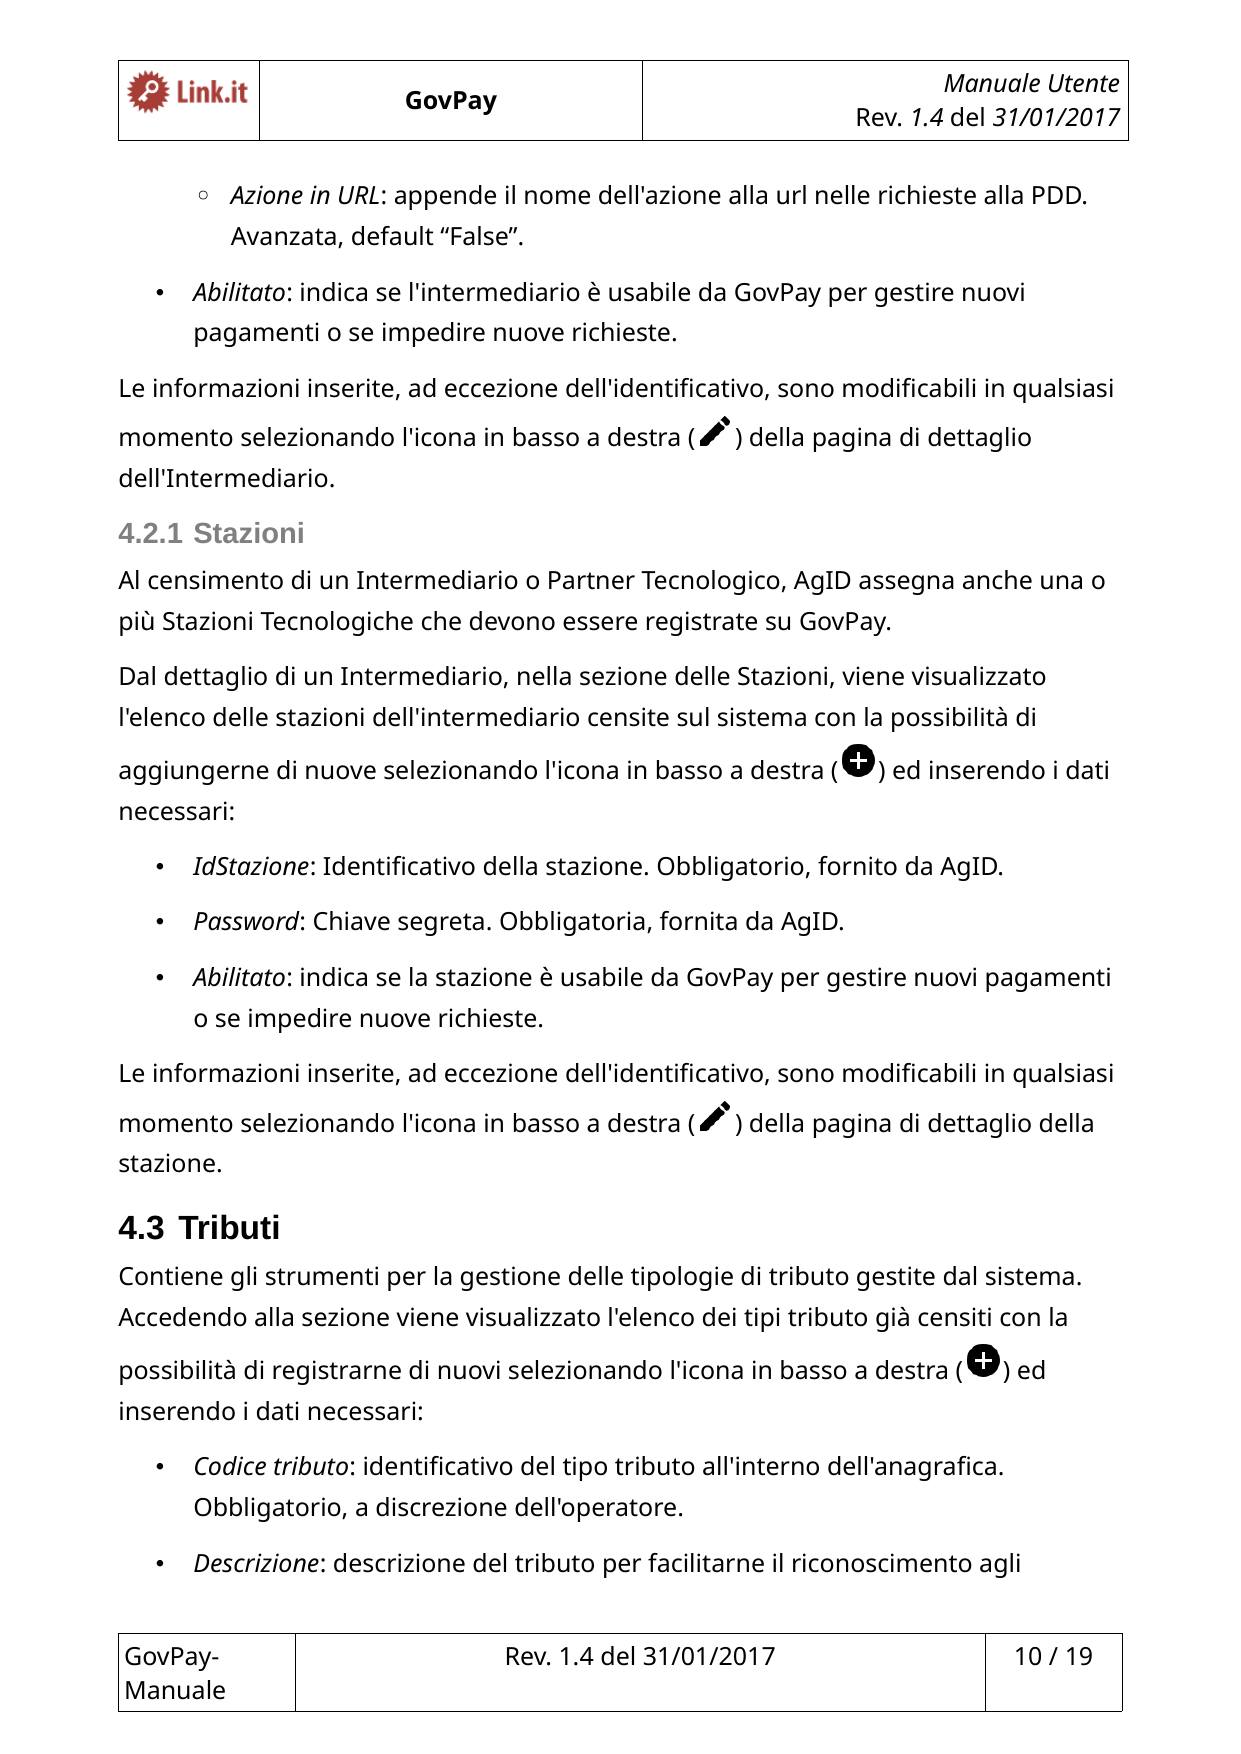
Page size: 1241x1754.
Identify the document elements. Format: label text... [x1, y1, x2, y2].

text Le informazioni inserite, ad eccezione dell'identificativo, sono modificabili in qualsiasi momento selezionando l'icona in basso a destra () della pagina di dettaglio della stazione. [118, 1056, 1122, 1180]
list Codice tributo: identificativo del tipo tributo all'interno dell'anagrafica. Obbligatorio, a discrezione dell'operatore. [156, 1449, 1122, 1524]
list Abilitato: indica se l'intermediario è usabile da GovPay per gestire nuovi pagamenti o se impedire nuove richieste. [156, 274, 1122, 349]
list Abilitato: indica se la stazione è usabile da GovPay per gestire nuovi pagamenti o se impedire nuove richieste. [156, 959, 1122, 1034]
list Descrizione: descrizione del tributo per facilitarne il riconoscimento agli [156, 1545, 1122, 1579]
list IdStazione: Identificativo della stazione. Obbligatorio, fornito da AgID. [156, 849, 1122, 883]
subtitle Stazioni [118, 516, 1122, 550]
text Contiene gli strumenti per la gestione delle tipologie di tributo gestite dal sistema. Accedendo alla sezione viene visualizzato l'elenco dei tipi tributo già censiti con la possibilità di registrarne di nuovi selezionando l'icona in basso a destra () ed inserendo i dati necessari: [118, 1259, 1122, 1428]
text Al censimento di un Intermediario o Partner Tecnologico, AgID assegna anche una o più Stazioni Tecnologiche che devono essere registrate su GovPay. [118, 562, 1122, 637]
text Dal dettaglio di un Intermediario, nella sezione delle Stazioni, viene visualizzato l'elenco delle stazioni dell'intermediario censite sul sistema con la possibilità di aggiungerne di nuove selezionando l'icona in basso a destra () ed inserendo i dati necessari: [118, 658, 1122, 827]
picture [123, 65, 254, 119]
picture [838, 740, 878, 780]
text Le informazioni inserite, ad eccezione dell'identificativo, sono modificabili in qualsiasi momento selezionando l'icona in basso a destra () della pagina di dettaglio dell'Intermediario. [118, 370, 1122, 495]
list Azione in URL: appende il nome dell'azione alla url nelle richieste alla PDD. Avanzata, default “False”. [193, 178, 1122, 253]
subtitle Tributi [118, 1208, 1122, 1246]
picture [695, 1096, 735, 1136]
picture [695, 411, 735, 451]
picture [963, 1340, 1003, 1380]
list Password: Chiave segreta. Obbligatoria, fornita da AgID. [156, 904, 1122, 938]
